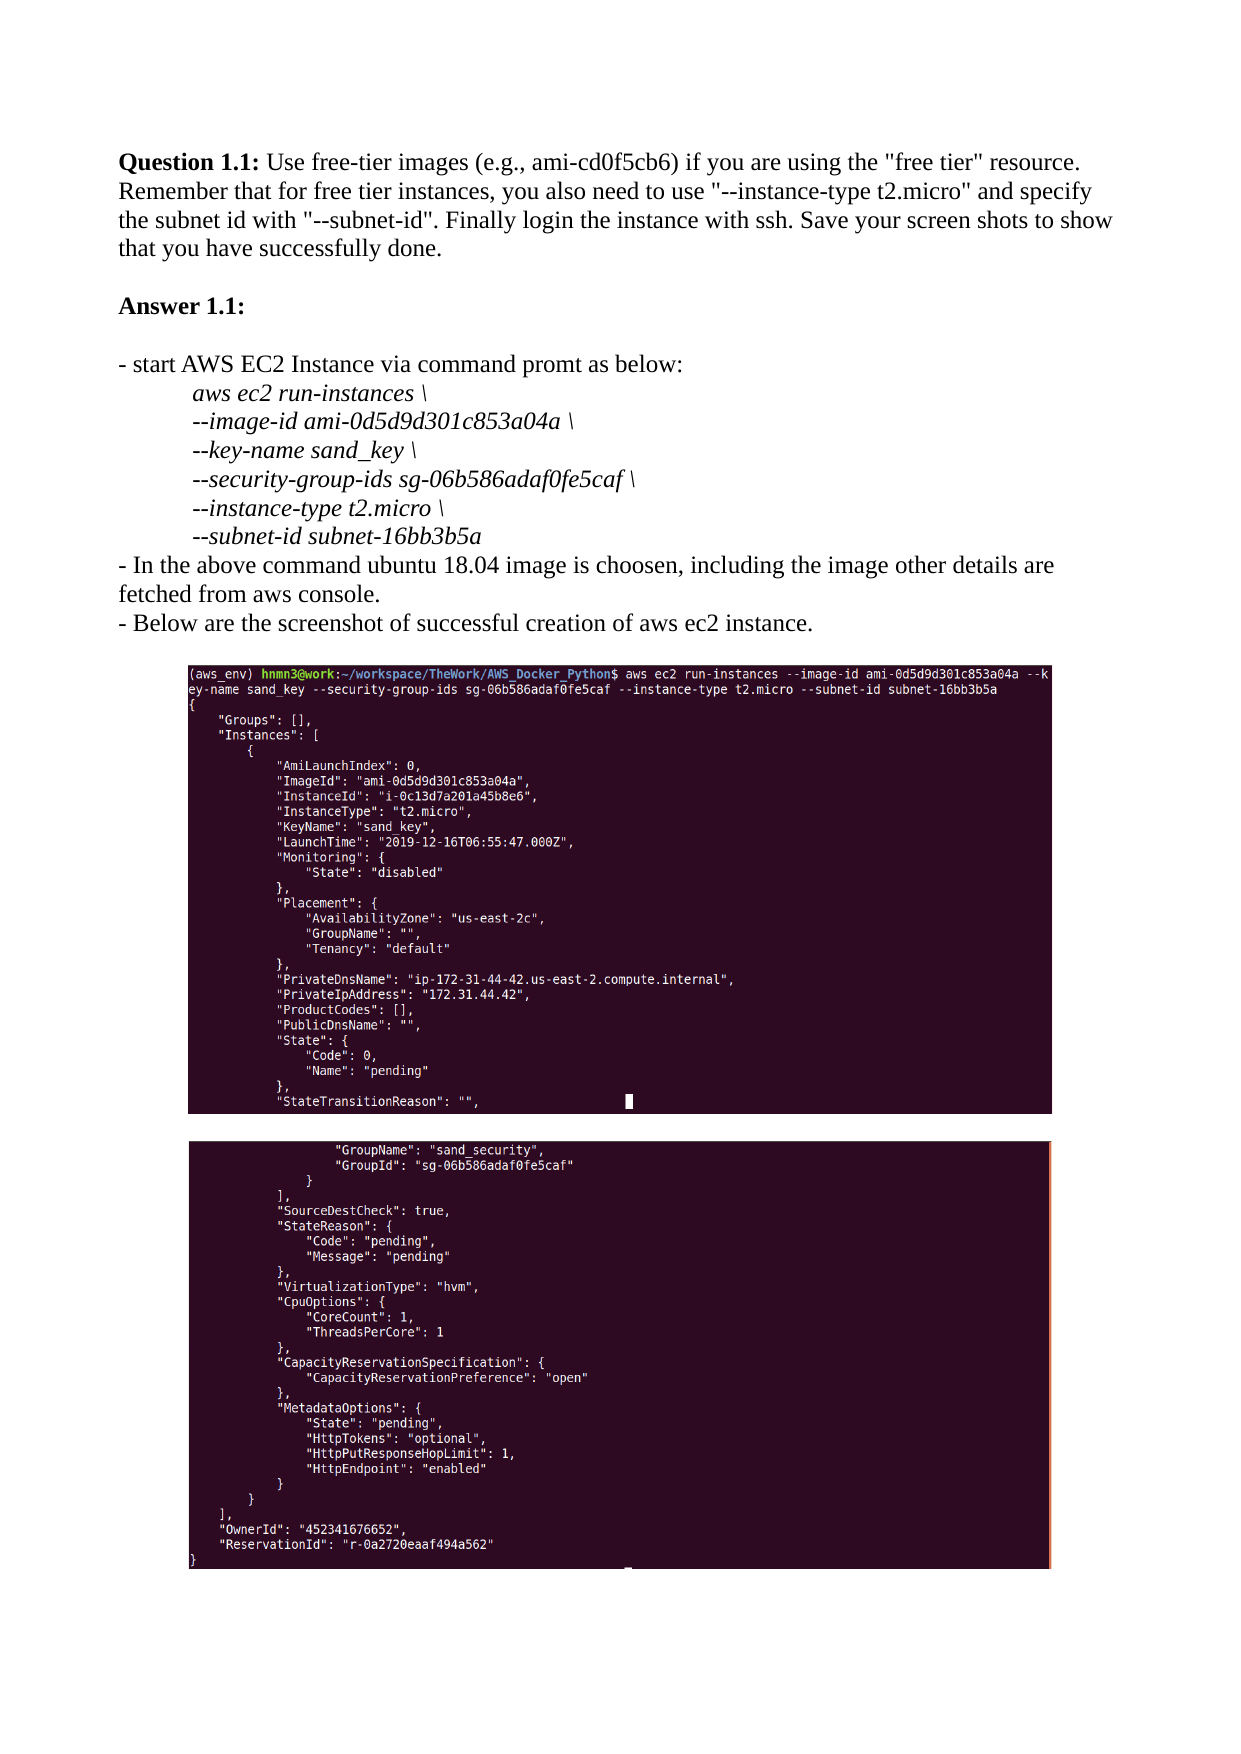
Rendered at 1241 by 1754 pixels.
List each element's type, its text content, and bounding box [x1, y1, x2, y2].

text --security-group-ids sg-06b586adaf0fe5caf \ [118, 464, 1122, 493]
text --image-id ami-0d5d9d301c853a04a \ [118, 406, 1122, 435]
picture [188, 665, 1053, 1114]
text --subnet-id subnet-16bb3b5a [118, 521, 1122, 550]
text - Below are the screenshot of successful creation of aws ec2 instance. [118, 608, 1122, 636]
text Answer 1.1: [118, 291, 1122, 320]
text - In the above command ubuntu 18.04 image is choosen, including the image other details are fetched from aws console. [118, 550, 1122, 608]
text Question 1.1: Use free-tier images (e.g., ami-cd0f5cb6) if you are using the "free tier" resource. Remember that for free tier instances, you also need to use "--instance-type t2.micro" and specify the subnet id with "--subnet-id". Finally login the instance with ssh. Save your screen shots to show that you have successfully done. [118, 147, 1122, 262]
text --key-name sand_key \ [118, 435, 1122, 464]
text aws ec2 run-instances \ [118, 378, 1122, 406]
text - start AWS EC2 Instance via command promt as below: [118, 349, 1122, 378]
text --instance-type t2.micro \ [118, 493, 1122, 521]
picture [188, 1141, 1052, 1569]
